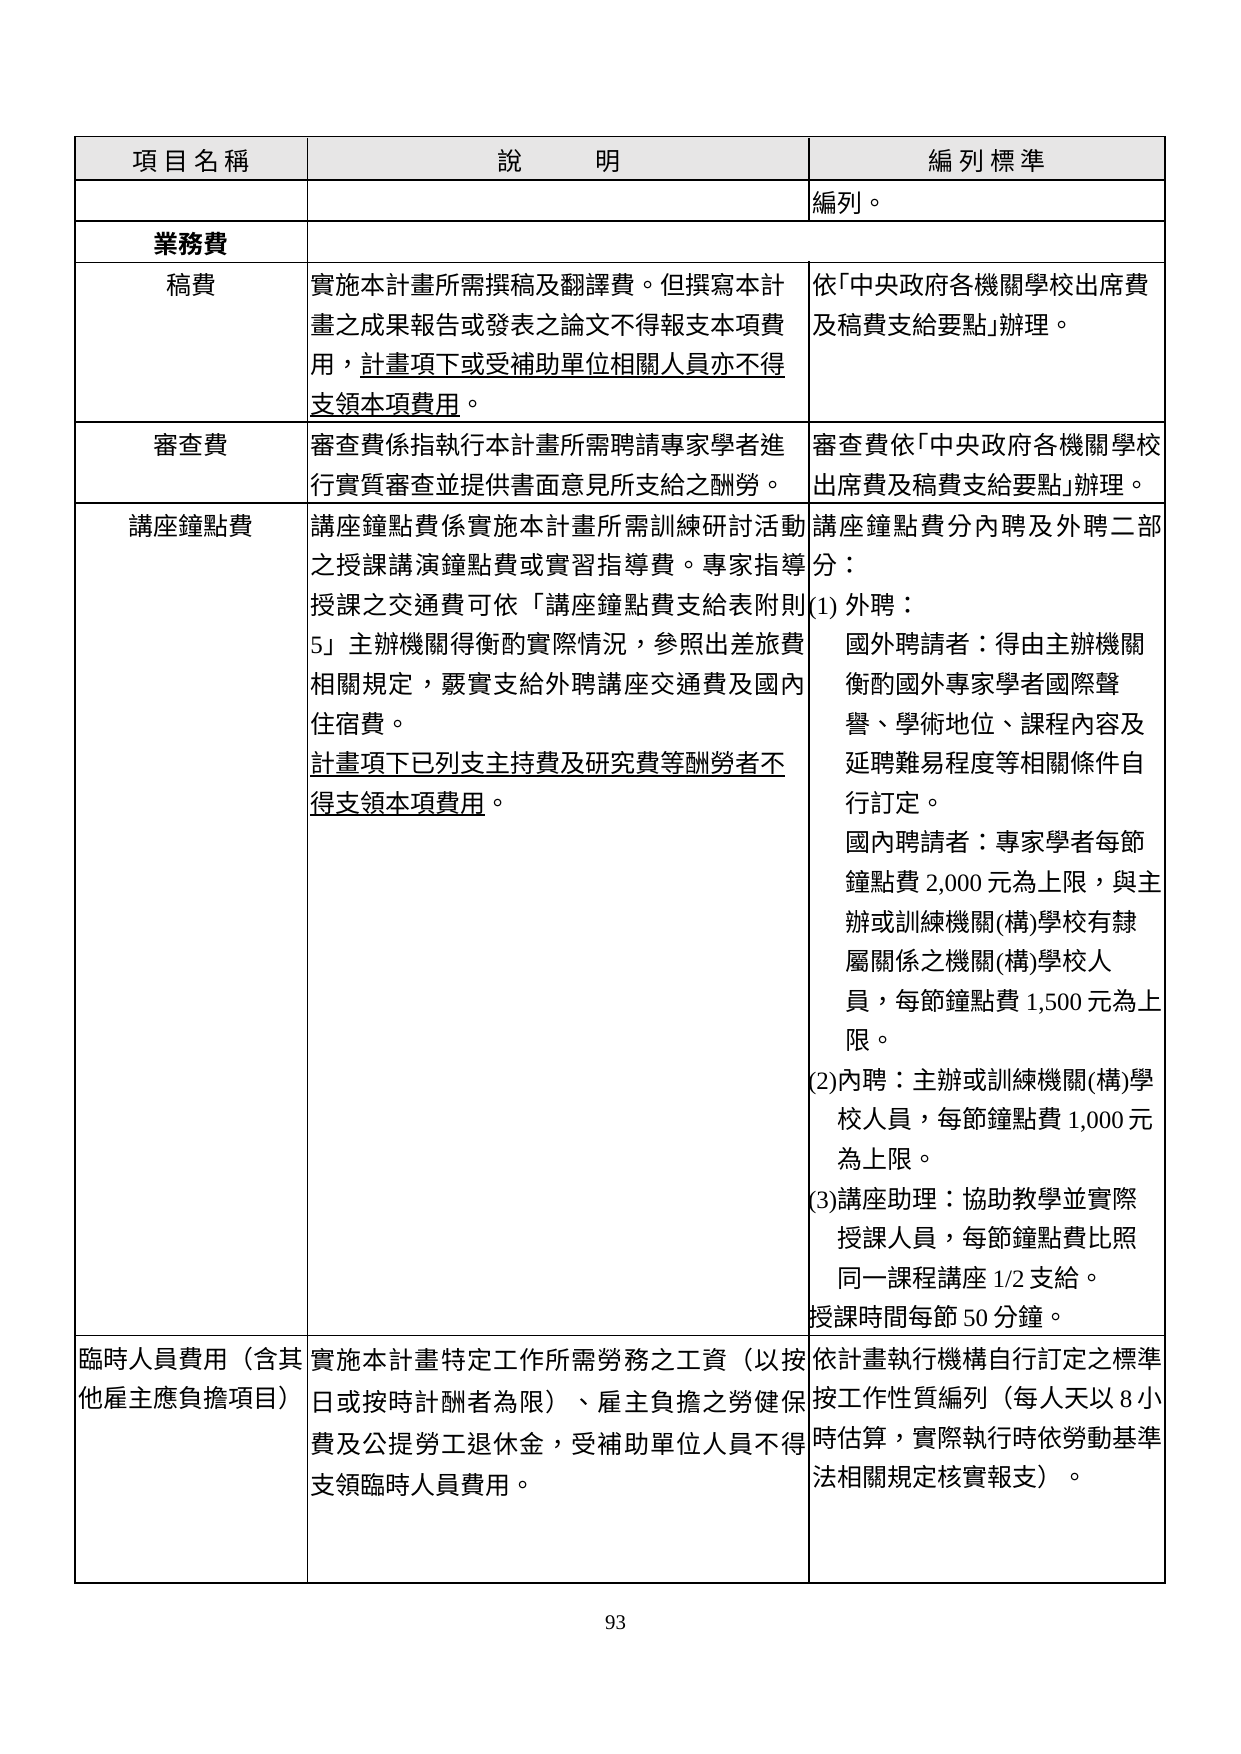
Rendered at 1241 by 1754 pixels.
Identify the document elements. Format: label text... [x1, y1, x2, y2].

table_cell 實施本計畫所需撰稿及翻譯費。但撰寫本計畫之成果報告或發表之論文不得報支本項費用，計畫項下或受補助單位相關人員亦不得支領本項費用。 [308, 263, 808, 421]
table_cell [76, 181, 307, 220]
table_cell 講座鐘點費分內聘及外聘二部分： 外聘： 國外聘請者：得由主辦機關衡酌國外專家學者國際聲譽、學術地位、課程內容及延聘難易程度等相關條件自行訂定。 國內聘請者：專家學者每節鐘點費2,000元為上限，與主辦或訓練機關(構)學校有隸屬關係之機關(構)學校人員，每節鐘點費1,500元為上限。 內聘：主辦或訓練機關(構)學校人員，每節鐘點費1,000元為上限。 講座助理：協助教學並實際授課人員，每節鐘點費比照同一課程講座1/2支給。 授課時間每節50分鐘。 [810, 504, 1164, 1335]
table_header 說 明 [308, 137, 809, 179]
table_cell 編列。 [810, 181, 1164, 220]
table_header 項 目 名 稱 [76, 137, 307, 179]
table_cell 依計畫執行機構自行訂定之標準按工作性質編列（每人天以8小時估算，實際執行時依勞動基準法相關規定核實報支）。 [810, 1336, 1164, 1582]
table_cell 依｢中央政府各機關學校出席費及稿費支給要點｣辦理。 [810, 263, 1164, 421]
table_cell 審查費係指執行本計畫所需聘請專家學者進行實質審查並提供書面意見所支給之酬勞。 [308, 423, 808, 502]
table_cell 業務費 [76, 222, 307, 261]
table_cell 審查費 [76, 423, 307, 502]
table_cell 臨時人員費用（含其他雇主應負擔項目） [76, 1336, 307, 1582]
table_header 編 列 標 準 [810, 137, 1164, 179]
table_cell [308, 181, 808, 220]
table_cell 講座鐘點費 [76, 504, 307, 1335]
table_cell 稿費 [76, 263, 307, 421]
table_cell [308, 222, 1164, 261]
table_cell 講座鐘點費係實施本計畫所需訓練研討活動之授課講演鐘點費或實習指導費。專家指導授課之交通費可依「講座鐘點費支給表附則5」主辦機關得衡酌實際情況，參照出差旅費相關規定，覈實支給外聘講座交通費及國內住宿費。 計畫項下已列支主持費及研究費等酬勞者不得支領本項費用。 [308, 504, 808, 1335]
table_cell 實施本計畫特定工作所需勞務之工資（以按日或按時計酬者為限）、雇主負擔之勞健保費及公提勞工退休金，受補助單位人員不得支領臨時人員費用。 [308, 1336, 808, 1582]
table_cell 審查費依｢中央政府各機關學校出席費及稿費支給要點｣辦理。 [810, 423, 1164, 502]
